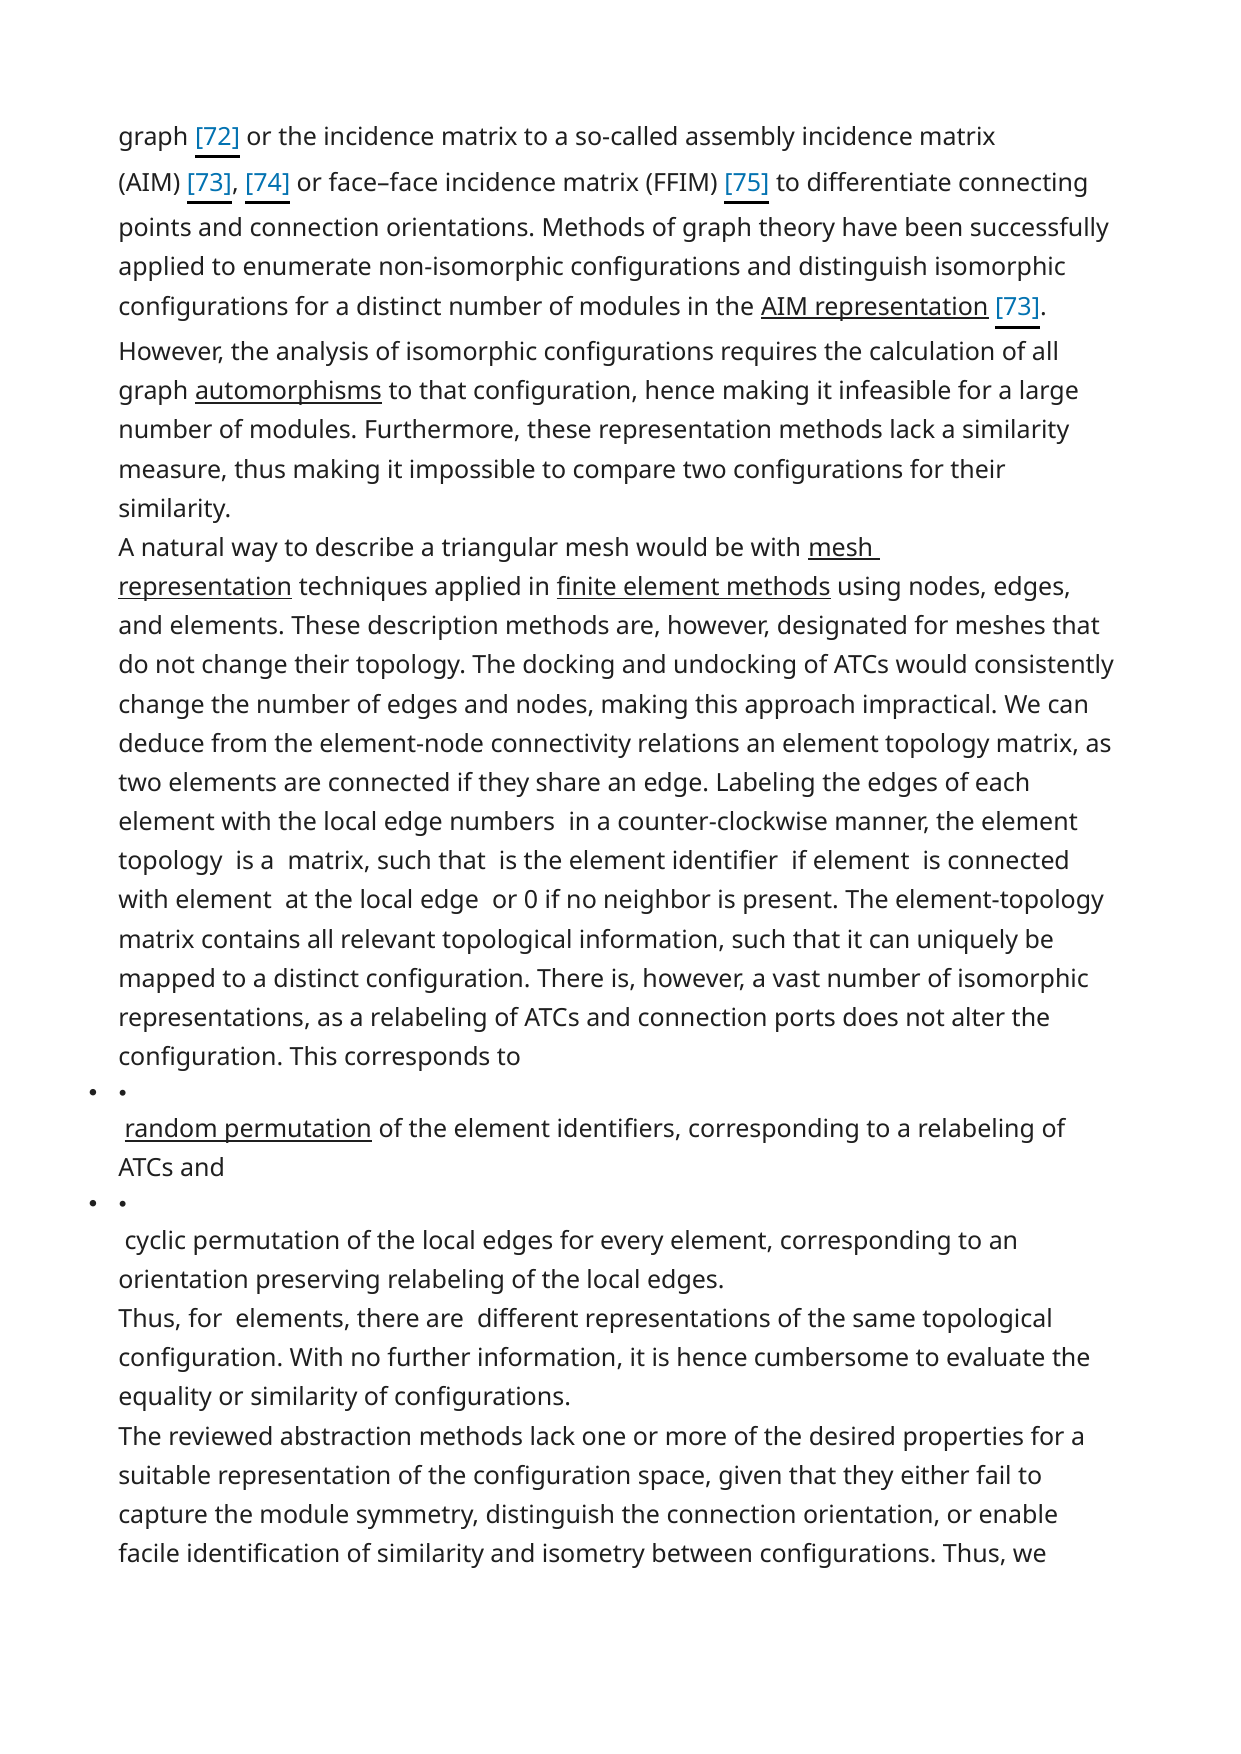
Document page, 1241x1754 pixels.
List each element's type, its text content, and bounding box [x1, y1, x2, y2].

list random permutation of the element identifiers, corresponding to a relabeling of ATCs and [118, 1111, 1122, 1184]
list cyclic permutation of the local edges for every element, corresponding to an orientation preserving relabeling of the local edges. [118, 1222, 1122, 1296]
text The reviewed abstraction methods lack one or more of the desired properties for a suitable representation of the configuration space, given that they either fail to capture the module symmetry, distinguish the connection orientation, or enable facile identification of similarity and isometry between configurations. Thus, we [118, 1418, 1122, 1570]
text graph [72] or the incidence matrix to a so-called assembly incidence matrix (AIM) [73], [74] or face–face incidence matrix (FFIM) [75] to differentiate connecting points and connection orientations. Methods of graph theory have been successfully applied to enumerate non-isomorphic configurations and distinguish isomorphic configurations for a distinct number of modules in the AIM representation [73]. However, the analysis of isomorphic configurations requires the calculation of all graph automorphisms to that configuration, hence making it infeasible for a large number of modules. Furthermore, these representation methods lack a similarity measure, thus making it impossible to compare two configurations for their similarity. [118, 118, 1122, 524]
list • [118, 1189, 1122, 1218]
text Thus, for elements, there are different representations of the same topological configuration. With no further information, it is hence cumbersome to evaluate the equality or similarity of configurations. [118, 1301, 1122, 1413]
text A natural way to describe a triangular mesh would be with mesh representation techniques applied in finite element methods using nodes, edges, and elements. These description methods are, however, designated for meshes that do not change their topology. The docking and undocking of ATCs would consistently change the number of edges and nodes, making this approach impractical. We can deduce from the element-node connectivity relations an element topology matrix, as two elements are connected if they share an edge. Labeling the edges of each element with the local edge numbers in a counter-clockwise manner, the element topology is a matrix, such that is the element identifier if element is connected with element at the local edge or 0 if no neighbor is present. The element-topology matrix contains all relevant topological information, such that it can uniquely be mapped to a distinct configuration. There is, however, a vast number of isomorphic representations, as a relabeling of ATCs and connection ports does not alter the configuration. This corresponds to [118, 529, 1122, 1073]
list • [118, 1078, 1122, 1107]
